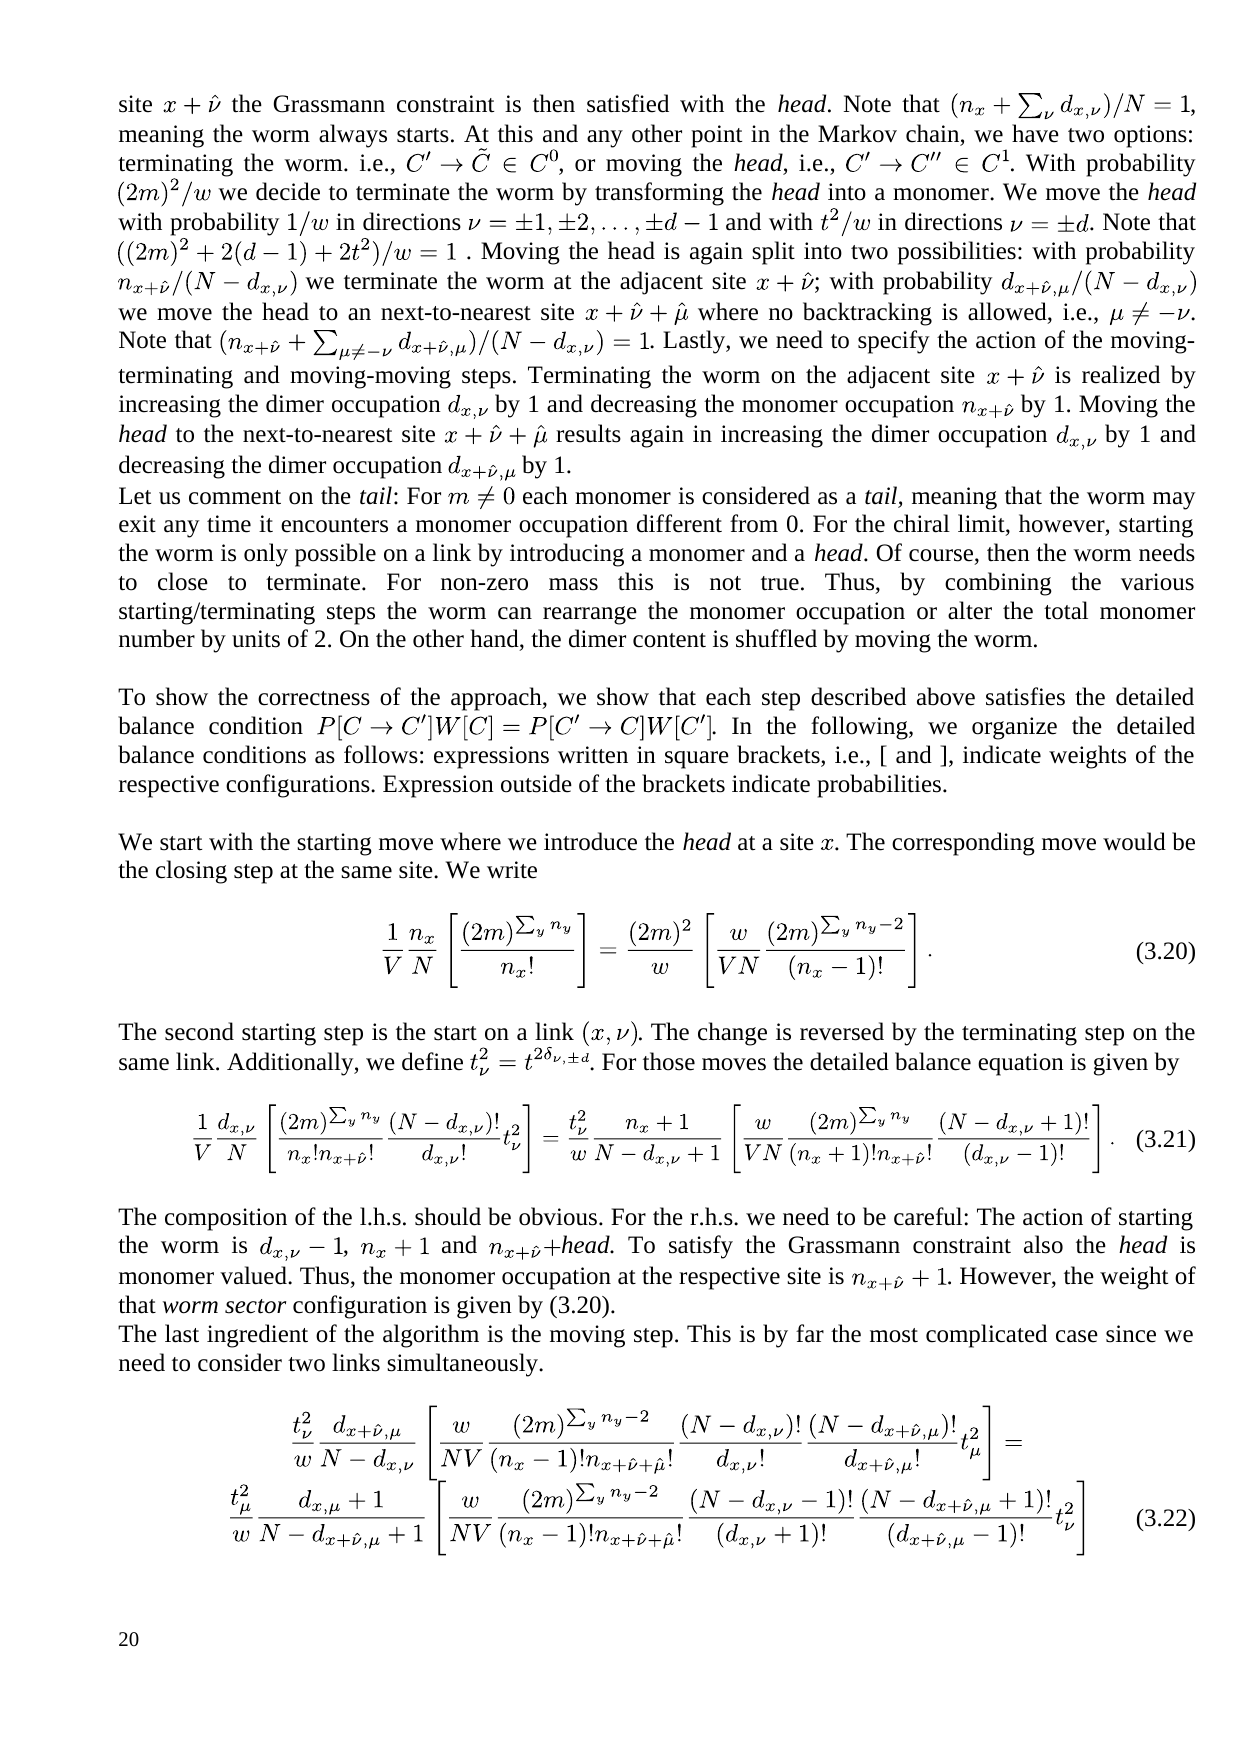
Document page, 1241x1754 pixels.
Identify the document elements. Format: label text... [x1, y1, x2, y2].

text The second starting step is the start on a link . The change is reversed by the terminating step on the same link. Additionally, we define . For those moves the detailed balance equation is given by [118, 1017, 1196, 1076]
text To show the correctness of the approach, we show that each step described above satisfies the detailed balance condition . In the following, we organize the detailed balance conditions as follows: expressions written in square brackets, i.e., [ and ], indicate weights of the respective configurations. Expression outside of the brackets indicate probabilities. [118, 682, 1196, 798]
text The last ingredient of the algorithm is the moving step. This is by far the most complicated case since we need to consider two links simultaneously. [118, 1319, 1196, 1377]
text site the Grassmann constraint is then satisfied with the head. Note that , meaning the worm always starts. At this and any other point in the Markov chain, we have two options: terminating the worm. i.e., , or moving the head, i.e., . With probability we decide to terminate the worm by transforming the head into a monomer. We move the head with probability in directions and with in directions . Note that . Moving the head is again split into two possibilities: with probability we terminate the worm at the adjacent site ; with probability we move the head to an next-to-nearest site where no backtracking is allowed, i.e., . Note that . Lastly, we need to specify the action of the moving-terminating and moving-moving steps. Terminating the worm on the adjacent site is realized by increasing the dimer occupation by 1 and decreasing the monomer occupation by 1. Moving the head to the next-to-nearest site results again in increasing the dimer occupation by 1 and decreasing the dimer occupation by 1. [118, 89, 1196, 481]
text [118, 1104, 269, 1173]
text We start with the starting move where we introduce the head at a site . The corresponding move would be the closing step at the same site. We write [118, 827, 1196, 884]
text (3.22) [1085, 1481, 1196, 1555]
text (3.20) [916, 913, 1196, 988]
text (3.21) [1100, 1104, 1196, 1173]
text [118, 913, 450, 988]
text Let us comment on the tail: For each monomer is considered as a tail, meaning that the worm may exit any time it encounters a monomer occupation different from 0. For the chiral limit, however, starting the worm is only possible on a link by introducing a monomer and a head. Of course, then the worm needs to close to terminate. For non-zero mass this is not true. Thus, by combining the various starting/terminating steps the worm can rearrange the monomer occupation or alter the total monomer number by units of 2. On the other hand, the dimer content is shuffled by moving the worm. [118, 481, 1196, 653]
text [118, 1481, 438, 1555]
text The composition of the l.h.s. should be obvious. For the r.h.s. we need to be careful: The action of starting the worm is , and head. To satisfy the Grassmann constraint also the head is monomer valued. Thus, the monomer occupation at the respective site is . However, the weight of that worm sector configuration is given by (3.20). [118, 1202, 1196, 1319]
